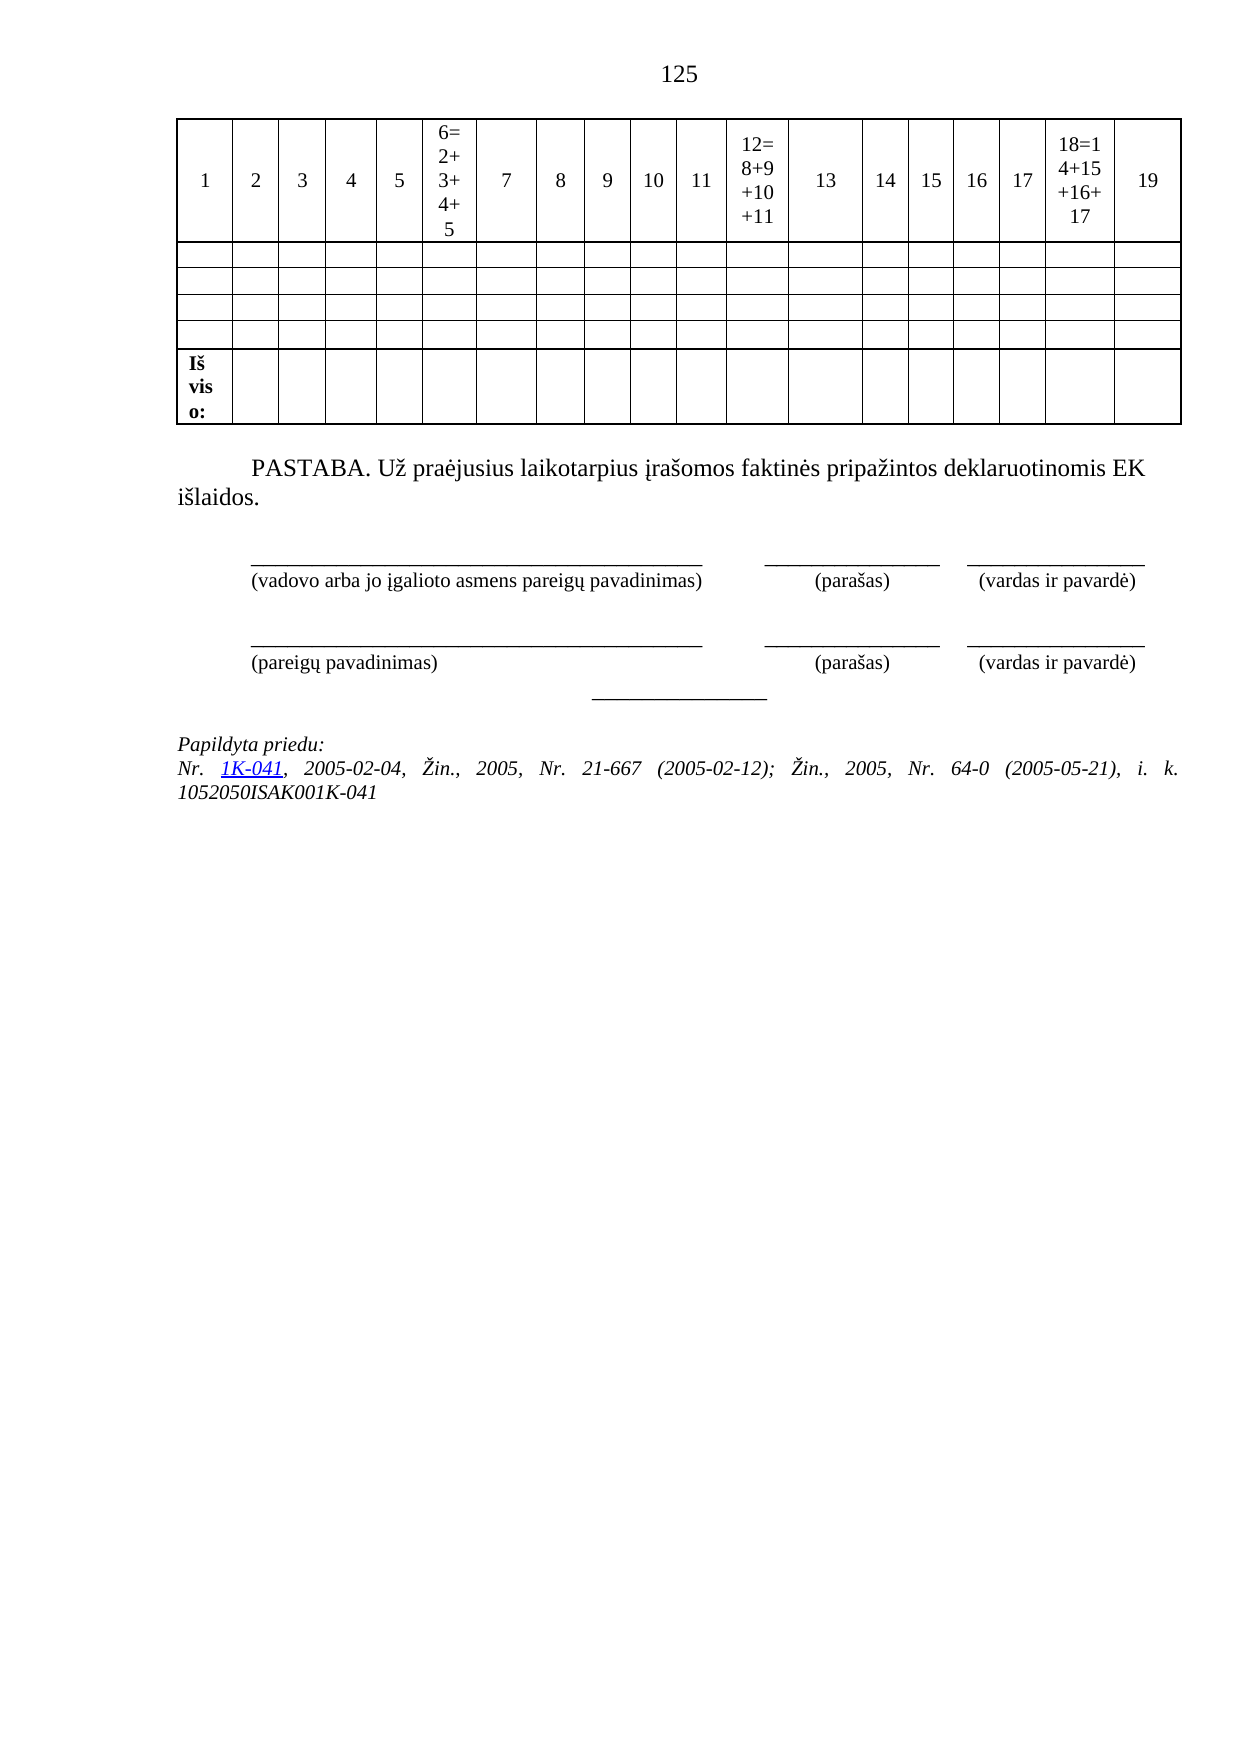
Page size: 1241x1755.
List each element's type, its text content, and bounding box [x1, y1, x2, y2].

table_cell [477, 295, 536, 320]
table_cell [477, 321, 536, 348]
table_cell [1046, 350, 1114, 423]
table_cell [631, 350, 676, 423]
table_cell [863, 243, 908, 267]
table_cell [954, 350, 999, 423]
table_cell [909, 321, 953, 348]
table_cell [178, 295, 232, 320]
table_cell [423, 350, 476, 423]
table_cell [909, 350, 953, 423]
table_cell [178, 243, 232, 267]
table_cell [1000, 321, 1045, 348]
table_cell [233, 243, 278, 267]
table_cell [423, 243, 476, 267]
table_cell [279, 321, 325, 348]
table_cell [909, 295, 953, 320]
table_cell 19 [1115, 120, 1180, 241]
text ______________ [177, 674, 1181, 703]
table_cell [1046, 243, 1114, 267]
table_cell 11 [677, 120, 726, 241]
table_cell [1115, 321, 1180, 348]
table_cell [233, 321, 278, 348]
table_cell [585, 350, 630, 423]
table_cell 6=2+3+4+5 [423, 120, 476, 241]
table_cell [477, 268, 536, 294]
table_cell [1115, 350, 1180, 423]
table_cell [279, 268, 325, 294]
table_cell [178, 268, 232, 294]
table_cell [863, 295, 908, 320]
table_cell Iš viso: [178, 350, 232, 423]
table_cell 5 [377, 120, 422, 241]
text Nr. 1K-041, 2005-02-04, Žin., 2005, Nr. 21-667 (2005-02-12); Žin., 2005, Nr. 64-0 (2005-05-21), i. k. 1052050ISAK001K-041 [177, 756, 1181, 804]
table_cell [377, 350, 422, 423]
table_cell 13 [789, 120, 862, 241]
table_cell [727, 268, 788, 294]
table_cell 10 [631, 120, 676, 241]
table_cell 9 [585, 120, 630, 241]
table_cell [326, 295, 376, 320]
table_cell [279, 350, 325, 423]
table_cell [727, 350, 788, 423]
table_cell [279, 243, 325, 267]
table_cell [954, 295, 999, 320]
table_cell 16 [954, 120, 999, 241]
table_cell [1046, 268, 1114, 294]
table_cell [677, 321, 726, 348]
table_cell [1046, 321, 1114, 348]
table_cell [677, 295, 726, 320]
table_cell [423, 321, 476, 348]
table_cell [1000, 295, 1045, 320]
text (pareigų pavadinimas) (parašas) (vardas ir pavardė) [177, 650, 1181, 674]
table_cell [477, 243, 536, 267]
table_cell [326, 350, 376, 423]
table_cell [909, 268, 953, 294]
table_cell [537, 243, 584, 267]
table_cell 8 [537, 120, 584, 241]
table_cell 1 [178, 120, 232, 241]
table_cell [585, 321, 630, 348]
table_cell [677, 243, 726, 267]
table_cell [477, 350, 536, 423]
table_cell [423, 295, 476, 320]
text Papildyta priedu: [177, 732, 1181, 756]
table_cell 2 [233, 120, 278, 241]
table_cell [377, 268, 422, 294]
table_cell [326, 268, 376, 294]
table_cell [423, 268, 476, 294]
table_cell [1000, 243, 1045, 267]
table_cell [677, 350, 726, 423]
table_cell [954, 321, 999, 348]
table_cell [537, 295, 584, 320]
table_cell [233, 350, 278, 423]
table_cell 17 [1000, 120, 1045, 241]
table_cell [631, 268, 676, 294]
table_cell [537, 321, 584, 348]
table_cell [863, 350, 908, 423]
table_cell 12=8+9+10+11 [727, 120, 788, 241]
table_cell [537, 268, 584, 294]
table_cell [537, 350, 584, 423]
table_cell [1115, 268, 1180, 294]
table_cell 3 [279, 120, 325, 241]
table_cell [585, 268, 630, 294]
table_cell [1115, 295, 1180, 320]
table_cell [1000, 268, 1045, 294]
table_cell 4 [326, 120, 376, 241]
table_cell [1115, 243, 1180, 267]
table_cell 14 [863, 120, 908, 241]
table_cell [789, 268, 862, 294]
text (vadovo arba jo įgalioto asmens pareigų pavadinimas) (parašas) (vardas ir pavardė) [177, 568, 1181, 592]
table_cell [677, 268, 726, 294]
table_cell [377, 295, 422, 320]
table_cell 18=14+15+16+17 [1046, 120, 1114, 241]
table_cell [789, 295, 862, 320]
text PASTABA. Už praėjusius laikotarpius įrašomos faktinės pripažintos deklaruotinomis EK išlaidos. [177, 453, 1181, 511]
table_cell [727, 295, 788, 320]
table_cell [377, 321, 422, 348]
table_cell [863, 321, 908, 348]
table_cell [631, 243, 676, 267]
table_cell [326, 321, 376, 348]
table_cell [727, 243, 788, 267]
table_cell [233, 295, 278, 320]
table_cell [1000, 350, 1045, 423]
table_cell [585, 243, 630, 267]
table_cell [233, 268, 278, 294]
table_cell [326, 243, 376, 267]
table_cell [377, 243, 422, 267]
table_cell [178, 321, 232, 348]
table_cell [631, 295, 676, 320]
table_cell [631, 321, 676, 348]
table_cell [863, 268, 908, 294]
table_cell [954, 243, 999, 267]
table_cell [727, 321, 788, 348]
table_cell [789, 321, 862, 348]
table_cell [585, 295, 630, 320]
table_cell [279, 295, 325, 320]
table_cell [954, 268, 999, 294]
table_cell 15 [909, 120, 953, 241]
table_cell [909, 243, 953, 267]
table_cell 7 [477, 120, 536, 241]
table_cell [789, 350, 862, 423]
table_cell [1046, 295, 1114, 320]
table_cell [789, 243, 862, 267]
